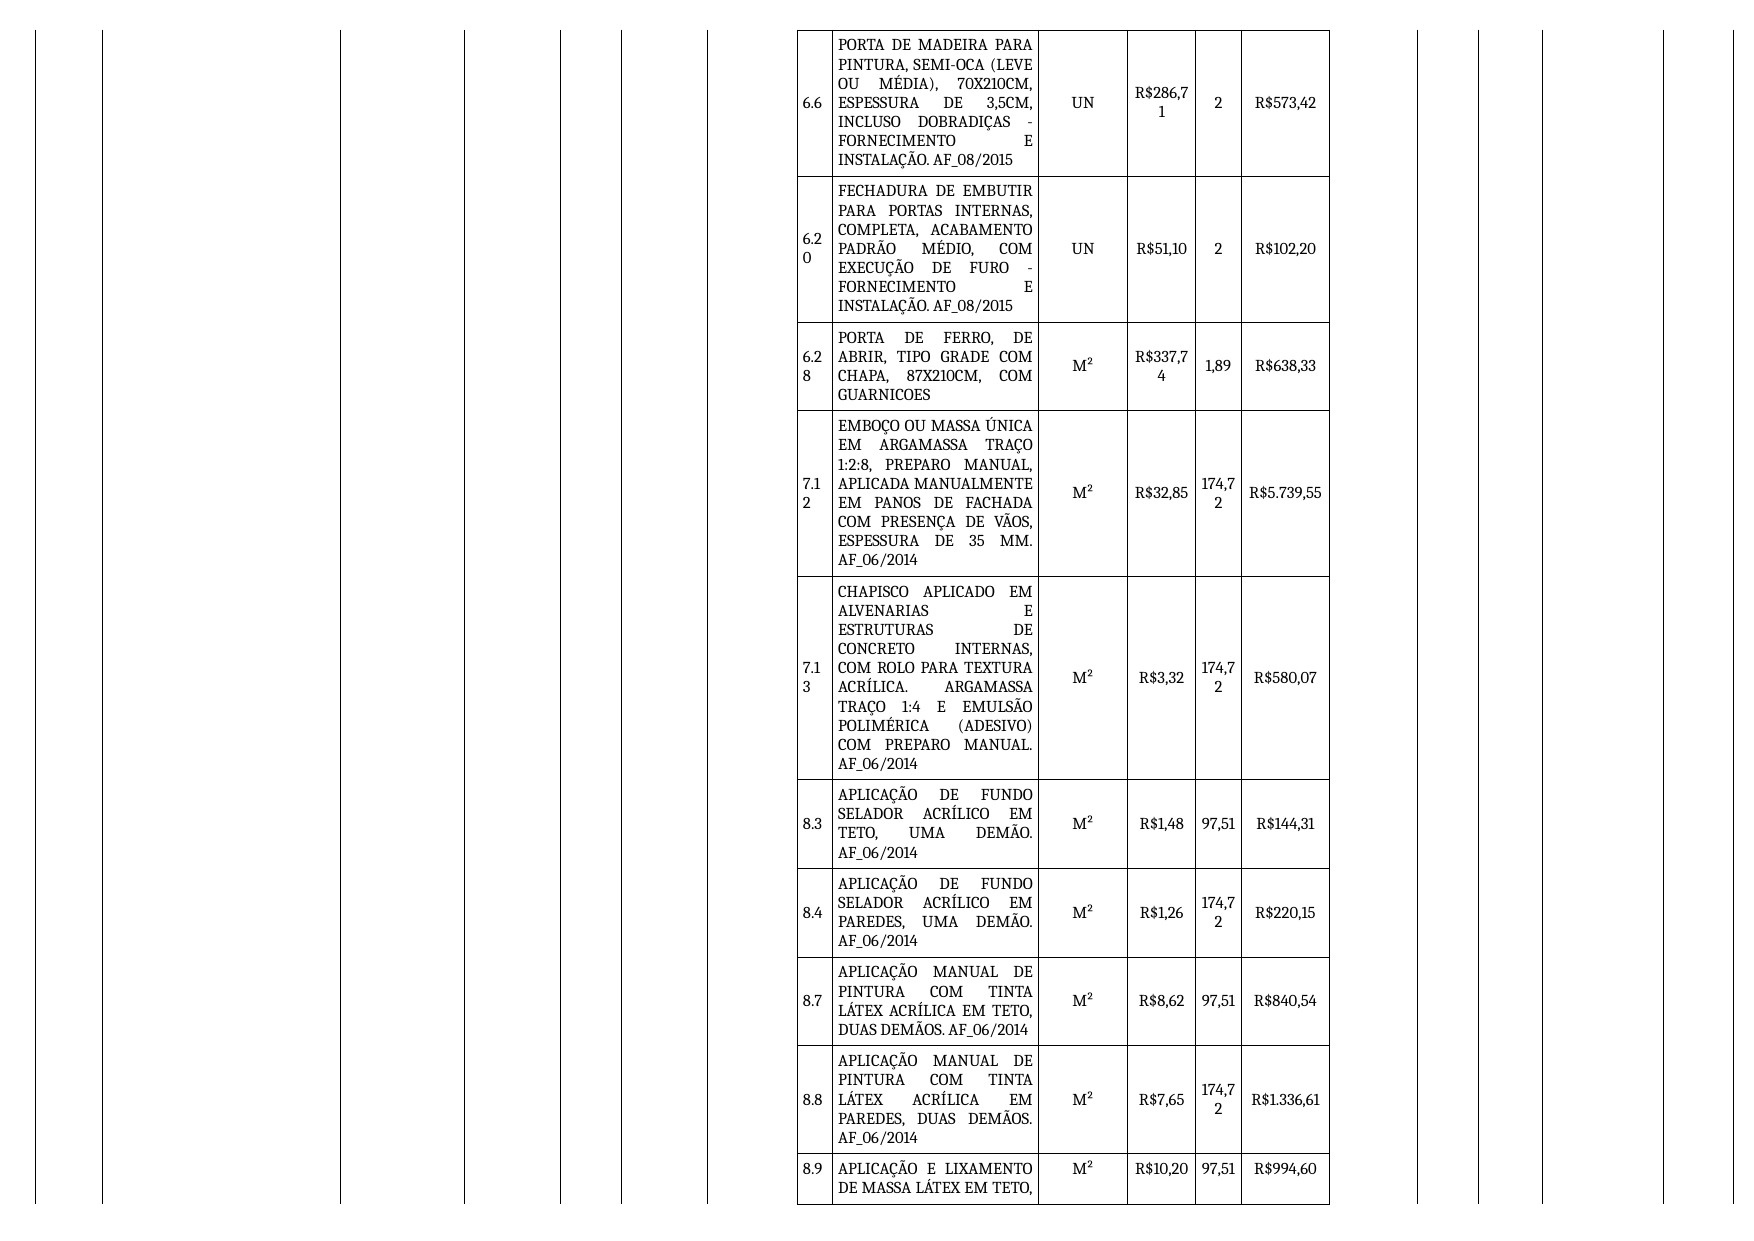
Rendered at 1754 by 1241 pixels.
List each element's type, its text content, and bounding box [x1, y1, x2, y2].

table_cell [36, 322, 102, 410]
table_cell EMBOÇO OU MASSA ÚNICA EM ARGAMASSA TRAÇO 1:2:8, PREPARO MANUAL, APLICADA MANUALMENTE EM PANOS DE FACHADA COM PRESENÇA DE VÃOS, ESPESSURA DE 35 MM. AF_06/2014 [833, 411, 1038, 576]
table_cell [1418, 1045, 1478, 1153]
table_cell [341, 410, 464, 576]
table_cell [103, 957, 340, 1045]
table_cell [103, 30, 340, 176]
table_cell [561, 410, 621, 576]
table_cell [465, 1153, 560, 1203]
table_cell 97,51 [1196, 780, 1241, 868]
table_cell [1418, 576, 1478, 779]
table_cell R$994,60 [1242, 1154, 1329, 1203]
table_cell [561, 1153, 621, 1203]
table_cell R$220,15 [1242, 869, 1329, 957]
table_cell [341, 1153, 464, 1203]
table_cell [708, 176, 797, 322]
table_cell M² [1039, 411, 1127, 576]
table_cell [622, 410, 707, 576]
table_cell R$102,20 [1242, 177, 1329, 322]
table_cell [1664, 576, 1733, 779]
table_cell [622, 868, 707, 957]
table_cell [1664, 176, 1733, 322]
table_cell 6.20 [798, 177, 832, 322]
table_cell PORTA DE MADEIRA PARA PINTURA, SEMI-OCA (LEVE OU MÉDIA), 70X210CM, ESPESSURA DE 3,5CM, INCLUSO DOBRADIÇAS - FORNECIMENTO E INSTALAÇÃO. AF_08/2015 [833, 31, 1038, 176]
table_cell [341, 30, 464, 176]
table_cell 2 [1196, 31, 1241, 176]
table_cell APLICAÇÃO MANUAL DE PINTURA COM TINTA LÁTEX ACRÍLICA EM PAREDES, DUAS DEMÃOS. AF_06/2014 [833, 1046, 1038, 1153]
table_cell [103, 1153, 340, 1203]
table_cell [1664, 868, 1733, 957]
table_cell [561, 322, 621, 410]
table_cell [1418, 322, 1478, 410]
table_cell [341, 322, 464, 410]
table_cell [341, 576, 464, 779]
table_cell APLICAÇÃO MANUAL DE PINTURA COM TINTA LÁTEX ACRÍLICA EM TETO, DUAS DEMÃOS. AF_06/2014 [833, 958, 1038, 1045]
table_cell R$3,32 [1128, 577, 1195, 779]
table_cell [622, 1045, 707, 1153]
table_cell [36, 957, 102, 1045]
table_cell R$1,26 [1128, 869, 1195, 957]
table_cell [36, 1045, 102, 1153]
table_cell [1330, 176, 1417, 322]
table_cell R$10,20 [1128, 1154, 1195, 1203]
table_cell [561, 576, 621, 779]
table_cell [341, 957, 464, 1045]
table_cell 8.4 [798, 869, 832, 957]
table_cell R$337,74 [1128, 323, 1195, 410]
table_cell [1479, 176, 1542, 322]
table_cell [36, 410, 102, 576]
table_cell [1330, 576, 1417, 779]
table_cell 97,51 [1196, 1154, 1241, 1203]
table_cell M² [1039, 958, 1127, 1045]
table_cell [1664, 410, 1733, 576]
table_cell 6.28 [798, 323, 832, 410]
table_cell [1664, 30, 1733, 176]
table_cell [36, 30, 102, 176]
table_cell [465, 30, 560, 176]
table_cell 174,72 [1196, 1046, 1241, 1153]
table_cell [622, 576, 707, 779]
table_cell R$144,31 [1242, 780, 1329, 868]
table_cell R$638,33 [1242, 323, 1329, 410]
table_cell [1479, 779, 1542, 868]
table_cell [103, 779, 340, 868]
table_cell R$51,10 [1128, 177, 1195, 322]
table_cell [36, 779, 102, 868]
table_cell [622, 176, 707, 322]
table_cell [36, 176, 102, 322]
table_cell PORTA DE FERRO, DE ABRIR, TIPO GRADE COM CHAPA, 87X210CM, COM GUARNICOES [833, 323, 1038, 410]
table_cell [708, 1045, 797, 1153]
table_cell [1330, 1045, 1417, 1153]
table_cell 6.6 [798, 31, 832, 176]
table_cell [1479, 1045, 1542, 1153]
table_cell [1330, 868, 1417, 957]
table_cell [465, 176, 560, 322]
table_cell [708, 779, 797, 868]
table_cell [1664, 1153, 1733, 1203]
table_cell [1418, 176, 1478, 322]
table_cell R$1,48 [1128, 780, 1195, 868]
table_cell 174,72 [1196, 577, 1241, 779]
table_cell [1543, 868, 1663, 957]
table_cell [1479, 576, 1542, 779]
table_cell CHAPISCO APLICADO EM ALVENARIAS E ESTRUTURAS DE CONCRETO INTERNAS, COM ROLO PARA TEXTURA ACRÍLICA. ARGAMASSA TRAÇO 1:4 E EMULSÃO POLIMÉRICA (ADESIVO) COM PREPARO MANUAL. AF_06/2014 [833, 577, 1038, 779]
table_cell [465, 779, 560, 868]
table_cell [1418, 1153, 1478, 1203]
table_cell [103, 576, 340, 779]
table_cell UN [1039, 177, 1127, 322]
table_cell [1543, 779, 1663, 868]
table_cell R$573,42 [1242, 31, 1329, 176]
table_cell M² [1039, 780, 1127, 868]
table_cell [622, 30, 707, 176]
table_cell [1330, 322, 1417, 410]
table_cell [341, 779, 464, 868]
table_cell APLICAÇÃO E LIXAMENTO DE MASSA LÁTEX EM TETO, [833, 1154, 1038, 1203]
table_cell [1479, 957, 1542, 1045]
table_cell [622, 322, 707, 410]
table_cell [341, 1045, 464, 1153]
table_cell [561, 30, 621, 176]
table_cell 8.3 [798, 780, 832, 868]
table_cell [708, 322, 797, 410]
table_cell [1543, 576, 1663, 779]
table_cell 174,72 [1196, 411, 1241, 576]
table_cell [1330, 957, 1417, 1045]
table_cell 8.9 [798, 1154, 832, 1203]
table_cell [465, 1045, 560, 1153]
table_cell 7.12 [798, 411, 832, 576]
table_cell [1479, 30, 1542, 176]
table_cell [36, 1153, 102, 1203]
table_cell UN [1039, 31, 1127, 176]
table_cell 2 [1196, 177, 1241, 322]
table_cell M² [1039, 1154, 1127, 1203]
table_cell [1418, 410, 1478, 576]
table_cell [36, 868, 102, 957]
table_cell [465, 410, 560, 576]
table_cell 8.8 [798, 1046, 832, 1153]
table_cell [465, 957, 560, 1045]
table_cell 1,89 [1196, 323, 1241, 410]
table_cell [465, 322, 560, 410]
table_cell [1543, 1045, 1663, 1153]
table_cell R$5.739,55 [1242, 411, 1329, 576]
table_cell [1664, 322, 1733, 410]
table_cell [341, 176, 464, 322]
table_cell R$840,54 [1242, 958, 1329, 1045]
table_cell M² [1039, 869, 1127, 957]
table_cell [465, 576, 560, 779]
table_cell [1418, 957, 1478, 1045]
table_cell [103, 410, 340, 576]
table_cell R$32,85 [1128, 411, 1195, 576]
table_cell [708, 30, 797, 176]
table_cell APLICAÇÃO DE FUNDO SELADOR ACRÍLICO EM PAREDES, UMA DEMÃO. AF_06/2014 [833, 869, 1038, 957]
table_cell [622, 779, 707, 868]
table_cell R$7,65 [1128, 1046, 1195, 1153]
table_cell [1330, 410, 1417, 576]
table_cell [1543, 176, 1663, 322]
table_cell R$286,71 [1128, 31, 1195, 176]
table_cell [1543, 30, 1663, 176]
table_cell [1543, 957, 1663, 1045]
table_cell 174,72 [1196, 869, 1241, 957]
table_cell [1479, 1153, 1542, 1203]
table_cell [1479, 322, 1542, 410]
table_cell M² [1039, 1046, 1127, 1153]
table_cell [1664, 1045, 1733, 1153]
table_cell R$580,07 [1242, 577, 1329, 779]
table_cell [1330, 779, 1417, 868]
table_cell [465, 868, 560, 957]
table_cell [1479, 868, 1542, 957]
table_cell [708, 576, 797, 779]
table_cell [1330, 30, 1417, 176]
table_cell [561, 1045, 621, 1153]
table_cell R$8,62 [1128, 958, 1195, 1045]
table_cell [708, 868, 797, 957]
table_cell APLICAÇÃO DE FUNDO SELADOR ACRÍLICO EM TETO, UMA DEMÃO. AF_06/2014 [833, 780, 1038, 868]
table_cell [622, 957, 707, 1045]
table_cell [708, 1153, 797, 1203]
table_cell R$1.336,61 [1242, 1046, 1329, 1153]
table_cell [103, 868, 340, 957]
table_cell [1543, 1153, 1663, 1203]
table_cell [561, 868, 621, 957]
table_cell [622, 1153, 707, 1203]
table_cell [708, 957, 797, 1045]
table_cell 8.7 [798, 958, 832, 1045]
table_cell [103, 1045, 340, 1153]
table_cell M² [1039, 323, 1127, 410]
table_cell 97,51 [1196, 958, 1241, 1045]
table_cell 7.13 [798, 577, 832, 779]
table_cell [561, 176, 621, 322]
table_cell M² [1039, 577, 1127, 779]
table_cell [103, 176, 340, 322]
table_cell [708, 410, 797, 576]
table_cell [1418, 30, 1478, 176]
table_cell [1664, 779, 1733, 868]
table_cell [1543, 410, 1663, 576]
table_cell [1543, 322, 1663, 410]
table_cell [341, 868, 464, 957]
table_cell [1418, 779, 1478, 868]
table_cell [1330, 1153, 1417, 1203]
table_cell [1479, 410, 1542, 576]
table_cell [561, 779, 621, 868]
table_cell FECHADURA DE EMBUTIR PARA PORTAS INTERNAS, COMPLETA, ACABAMENTO PADRÃO MÉDIO, COM EXECUÇÃO DE FURO - FORNECIMENTO E INSTALAÇÃO. AF_08/2015 [833, 177, 1038, 322]
table_cell [103, 322, 340, 410]
table_cell [36, 576, 102, 779]
table_cell [1418, 868, 1478, 957]
table_cell [561, 957, 621, 1045]
table_cell [1664, 957, 1733, 1045]
